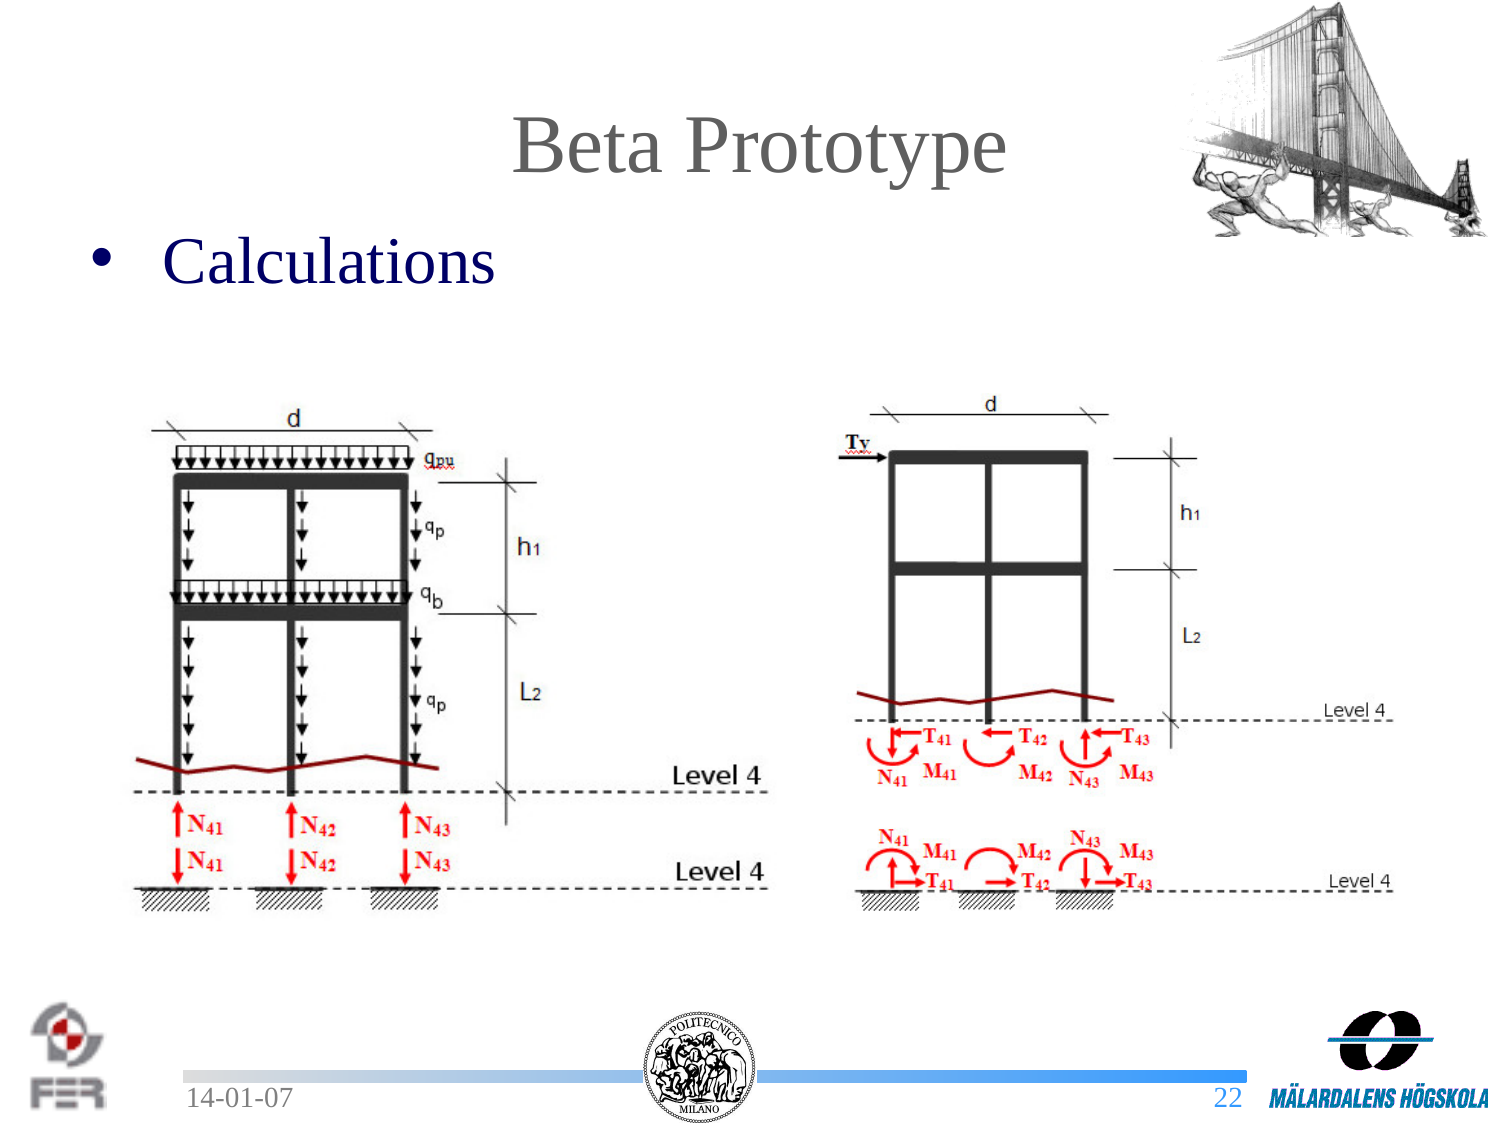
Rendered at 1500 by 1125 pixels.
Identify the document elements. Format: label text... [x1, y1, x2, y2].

list Calculations [75, 209, 1426, 952]
picture [826, 383, 1399, 916]
picture [1175, 0, 1488, 237]
picture [1269, 1011, 1488, 1108]
text_box 14-01-07 [171, 1070, 396, 1114]
title Beta Prototype [75, 45, 1175, 209]
picture [29, 987, 107, 1125]
picture [1454, 1091, 1459, 1108]
picture [1435, 1096, 1441, 1104]
text_box [1186, 1070, 1258, 1114]
picture [118, 389, 784, 922]
picture [643, 1011, 757, 1123]
picture [1368, 1093, 1374, 1104]
